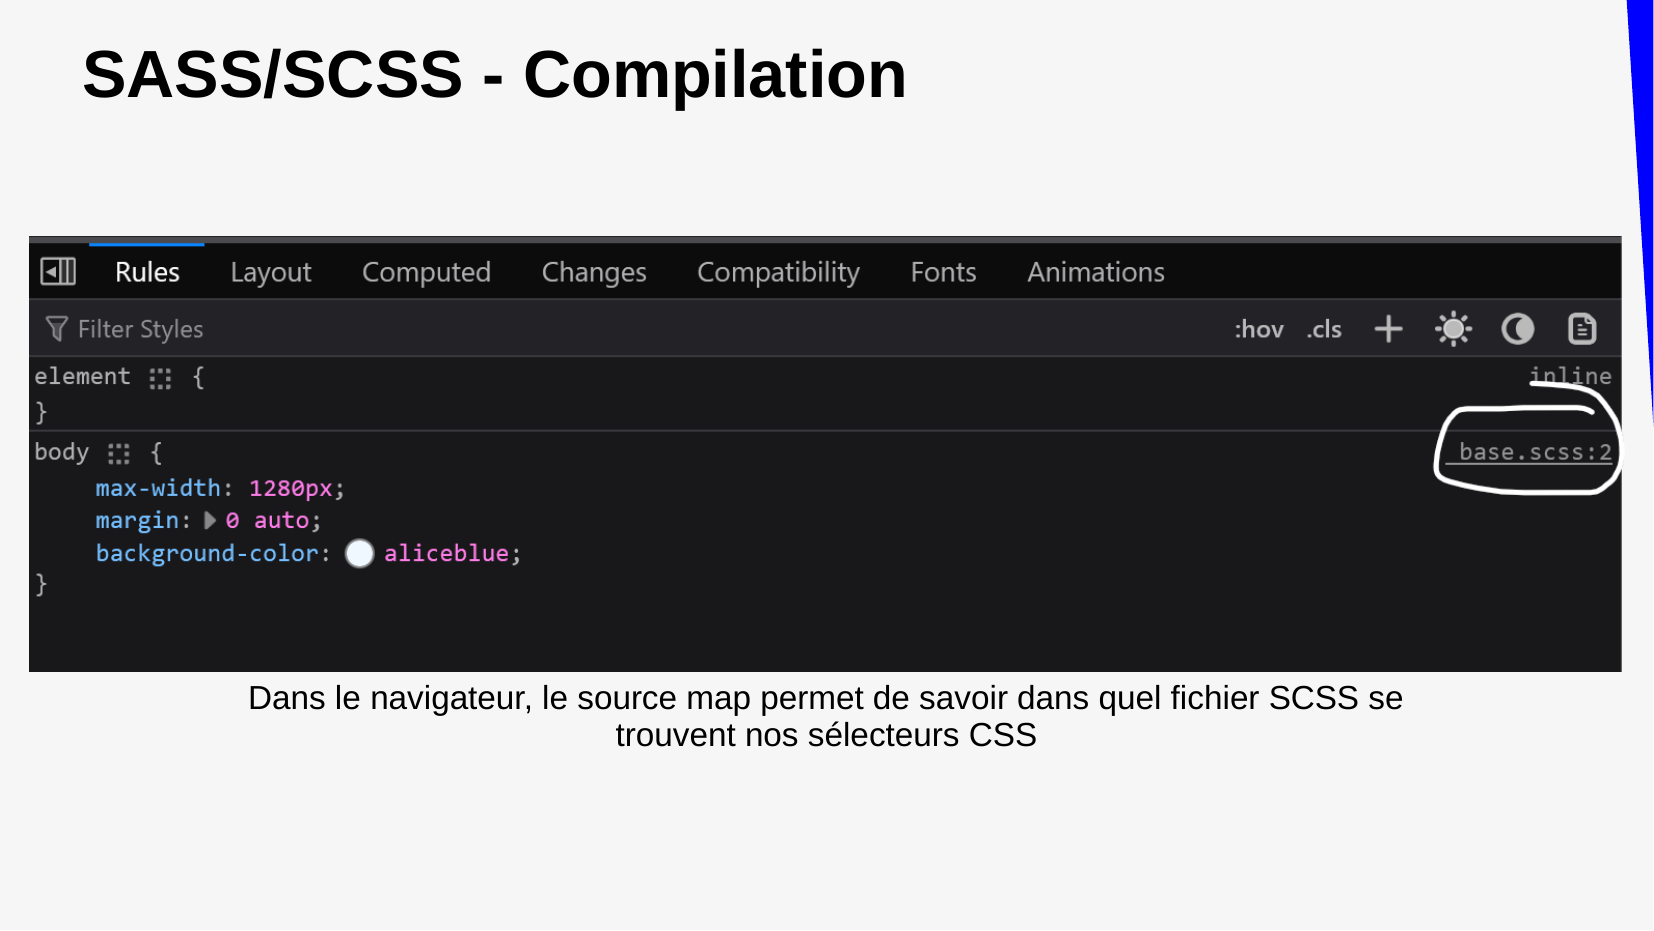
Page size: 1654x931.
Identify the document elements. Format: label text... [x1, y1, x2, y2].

text_box [1626, 0, 1654, 435]
title SASS/SCSS - Compilation [82, 37, 1571, 114]
picture [29, 236, 1625, 673]
text_box Dans le navigateur, le source map permet de savoir dans quel fichier SCSS se trouvent nos sélecteurs CSS [221, 673, 1433, 761]
